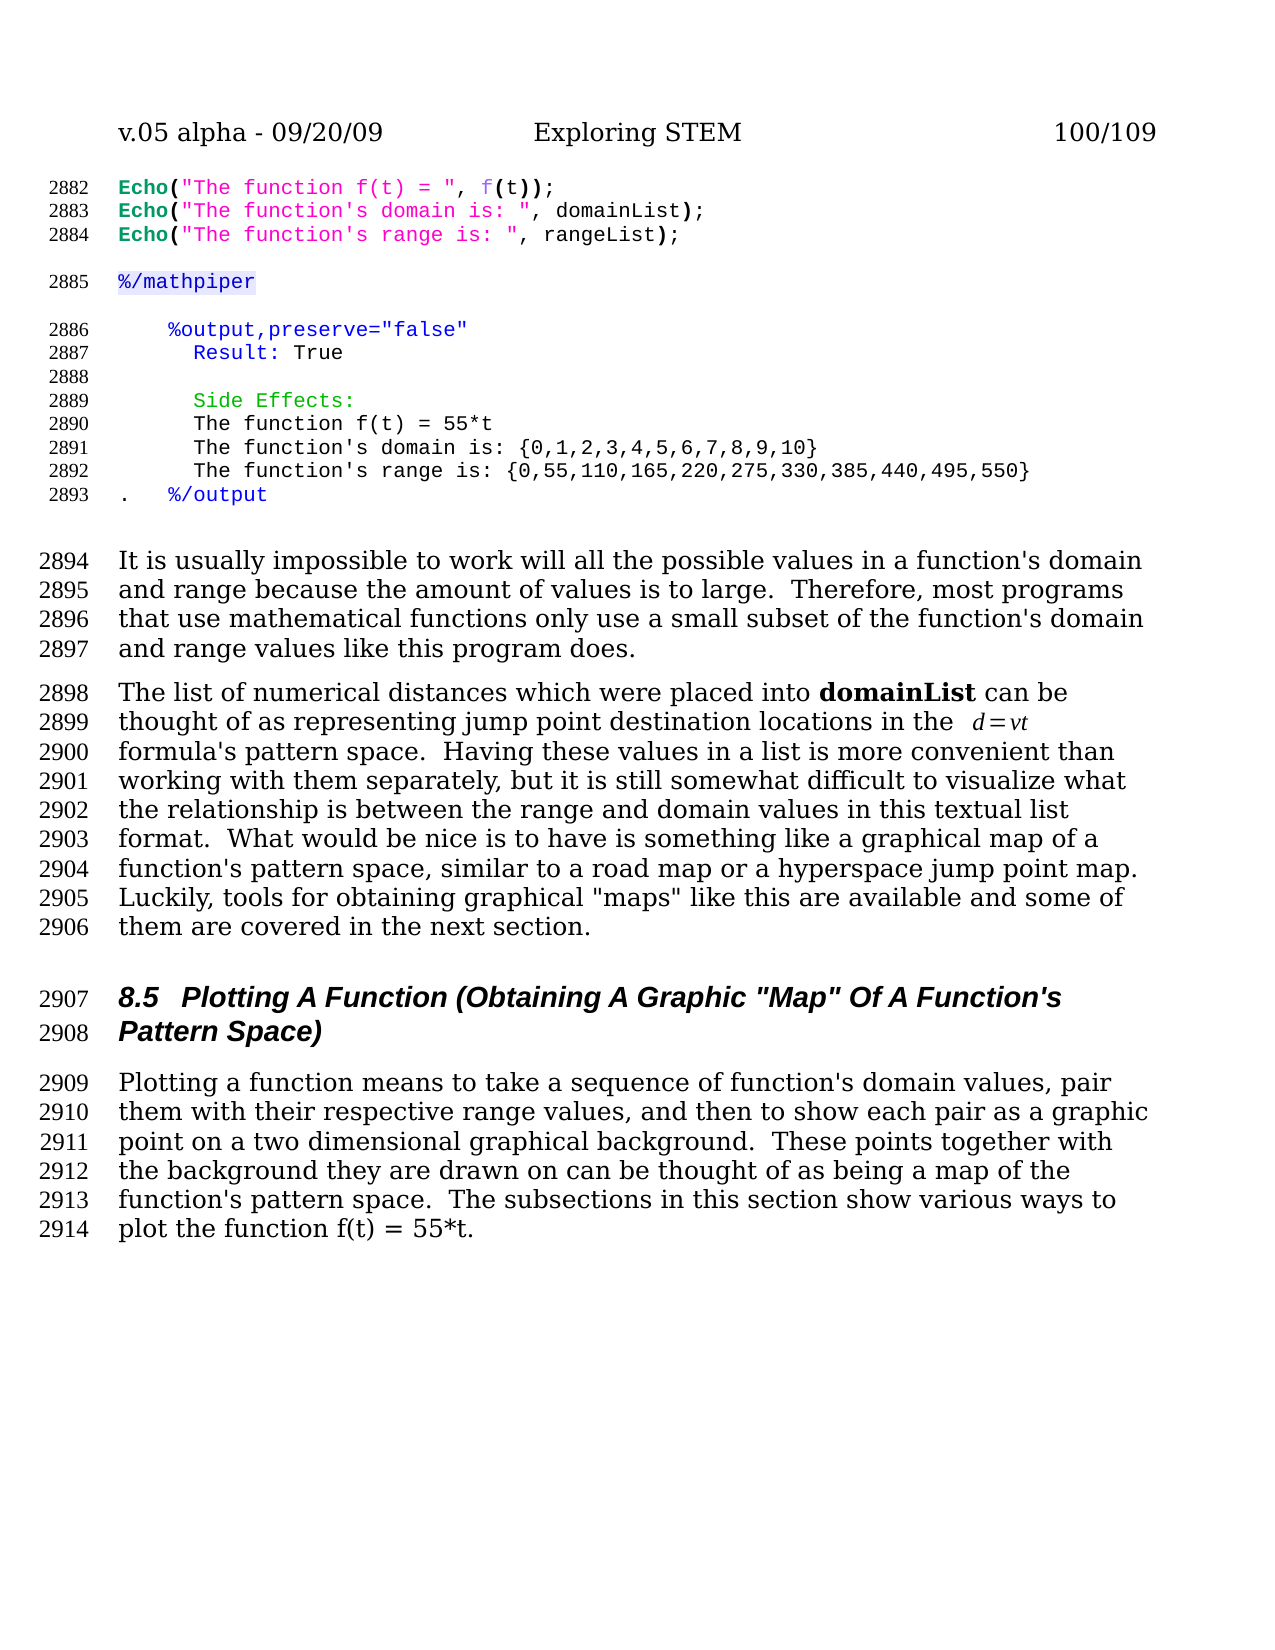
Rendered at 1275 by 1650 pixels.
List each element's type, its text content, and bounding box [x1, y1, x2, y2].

text Plotting a function means to take a sequence of function's domain values, pair them with their respective range values, and then to show each pair as a graphic point on a two dimensional graphical background. These points together with the background they are drawn on can be thought of as being a map of the function's pattern space. The subsections in this section show various ways to plot the function f(t) = 55*t. [118, 1068, 1157, 1243]
text Echo("The function's range is: ", rangeList); [118, 224, 1157, 248]
text It is usually impossible to work will all the possible values in a function's domain and range because the amount of values is to large. Therefore, most programs that use mathematical functions only use a small subset of the function's domain and range values like this program does. [118, 546, 1157, 663]
text Echo("The function's domain is: ", domainList); [118, 200, 1157, 224]
subtitle Plotting A Function (Obtaining A Graphic "Map" Of A Function's Pattern Space) [118, 980, 1157, 1047]
text The function's range is: {0,55,110,165,220,275,330,385,440,495,550} [118, 461, 1157, 484]
text Echo("The function f(t) = ", f(t)); [118, 177, 1157, 200]
text . %/output [118, 484, 1157, 508]
text %output,preserve="false" [118, 319, 1157, 342]
text Result: True [118, 342, 1157, 366]
text The function's domain is: {0,1,2,3,4,5,6,7,8,9,10} [118, 437, 1157, 461]
text The function f(t) = 55*t [118, 413, 1157, 437]
text Side Effects: [118, 389, 1157, 413]
text %/mathpiper [118, 271, 1157, 295]
text The list of numerical distances which were placed into domainList can be thought of as representing jump point destination locations in theformula's pattern space. Having these values in a list is more convenient than working with them separately, but it is still somewhat difficult to visualize what the relationship is between the range and domain values in this textual list format. What would be nice is to have is something like a graphical map of a function's pattern space, similar to a road map or a hyperspace jump point map. Luckily, tools for obtaining graphical "maps" like this are available and some of them are covered in the next section. [118, 678, 1157, 941]
